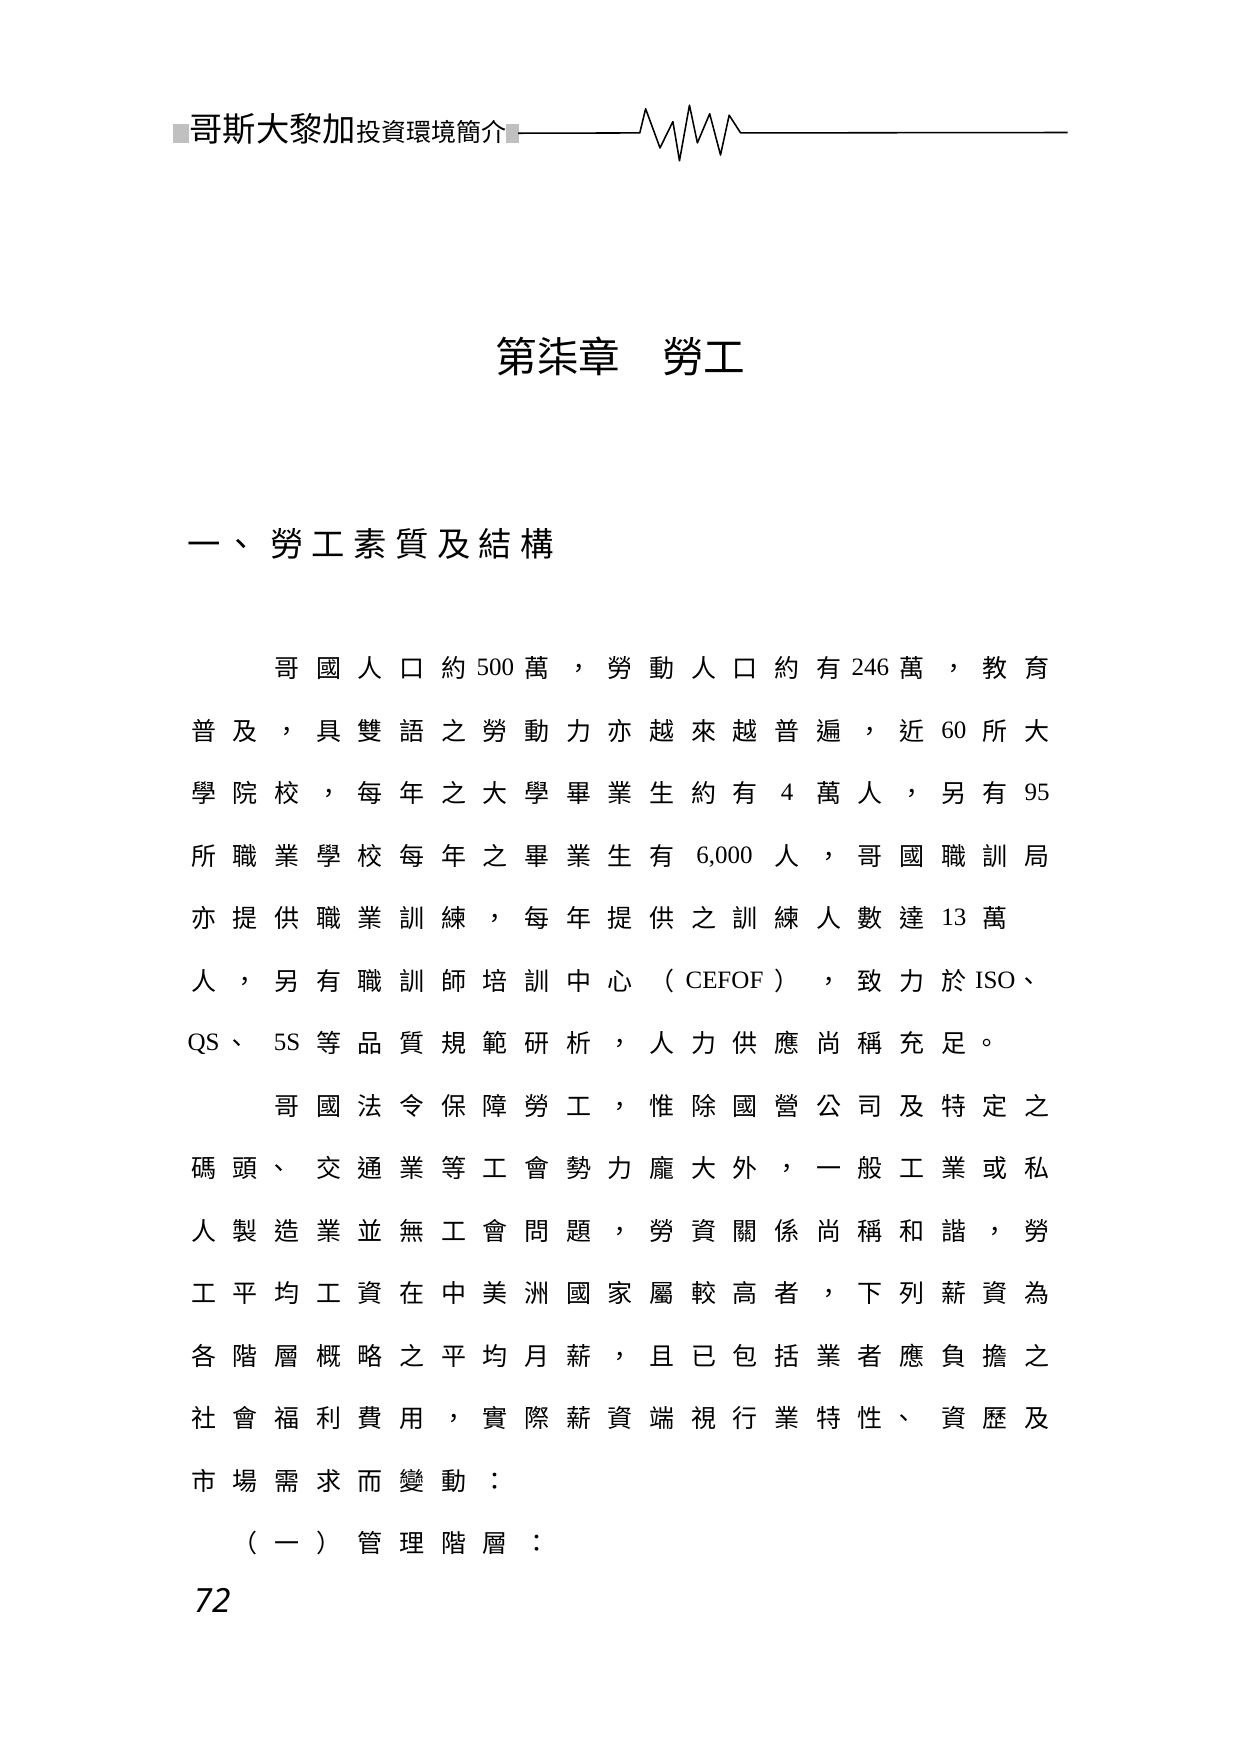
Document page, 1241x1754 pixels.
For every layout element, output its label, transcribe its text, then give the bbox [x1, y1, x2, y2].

text （一）管理階層： [207, 1500, 1058, 1563]
text 一、勞工素質及結構 [183, 500, 1058, 563]
text 哥國人口約500萬，勞動人口約有246萬，教育普及，具雙語之勞動力亦越來越普遍，近60所大學院校，每年之大學畢業生約有4萬人，另有95所職業學校每年之畢業生有6,000人，哥國職訓局亦提供職業訓練，每年提供之訓練人數達13萬人，另有職訓師培訓中心（CEFOF），致力於ISO、QS、5S等品質規範研析，人力供應尚稱充足。 [183, 625, 1058, 1063]
text 第柒章 勞工 [183, 313, 1058, 375]
text 哥國法令保障勞工，惟除國營公司及特定之碼頭、交通業等工會勢力龐大外，一般工業或私人製造業並無工會問題，勞資關係尚稱和諧，勞工平均工資在中美洲國家屬較高者，下列薪資為各階層概略之平均月薪，且已包括業者應負擔之社會福利費用，實際薪資端視行業特性、資歷及市場需求而變動： [183, 1063, 1058, 1500]
